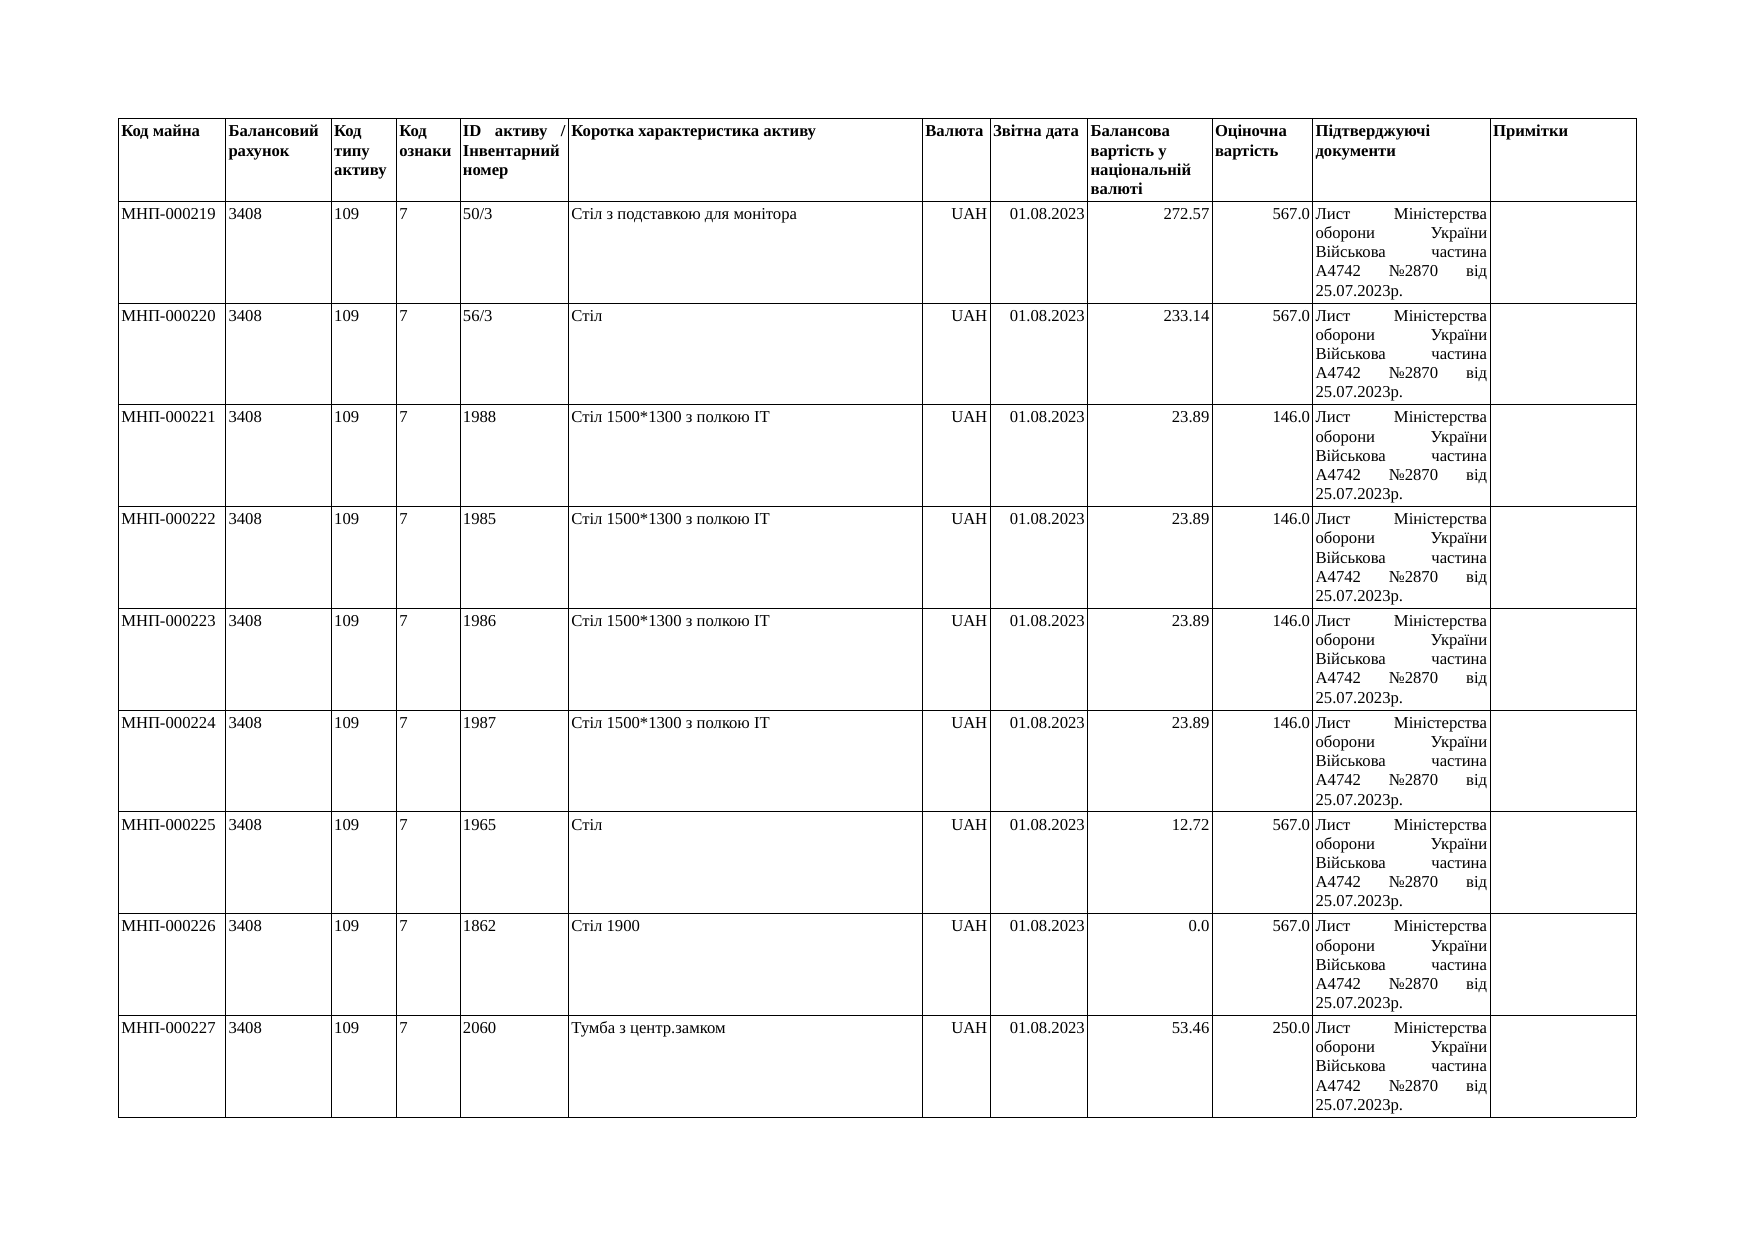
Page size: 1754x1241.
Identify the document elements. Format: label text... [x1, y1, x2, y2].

table_cell UAH [923, 711, 990, 811]
table_cell 3408 [226, 711, 331, 811]
table_cell UAH [923, 609, 990, 709]
table_cell 567.0 [1213, 812, 1312, 913]
table_cell 01.08.2023 [991, 405, 1087, 506]
table_cell 01.08.2023 [991, 609, 1087, 709]
table_cell 567.0 [1213, 202, 1312, 302]
table_cell Лист Міністерства оборони України Військова частина А4742 №2870 від 25.07.2023р. [1313, 202, 1490, 302]
table_cell 3408 [226, 507, 331, 608]
table_header Код ознаки [397, 119, 460, 201]
table_cell [1491, 711, 1636, 811]
table_cell Стіл [569, 812, 922, 913]
table_cell 7 [397, 812, 460, 913]
table_cell МНП-000227 [119, 1016, 225, 1117]
table_cell UAH [923, 507, 990, 608]
table_header Код майна [119, 119, 225, 201]
table_cell 1988 [461, 405, 568, 506]
table_cell 3408 [226, 812, 331, 913]
table_cell Лист Міністерства оборони України Військова частина А4742 №2870 від 25.07.2023р. [1313, 507, 1490, 608]
table_cell МНП-000223 [119, 609, 225, 709]
table_header Валюта [923, 119, 990, 201]
table_cell 1987 [461, 711, 568, 811]
table_cell МНП-000222 [119, 507, 225, 608]
table_cell 109 [332, 914, 396, 1015]
table_cell [1491, 609, 1636, 709]
table_header Балансова вартість у національній валюті [1088, 119, 1212, 201]
table_cell 567.0 [1213, 914, 1312, 1015]
table_cell Лист Міністерства оборони України Військова частина А4742 №2870 від 25.07.2023р. [1313, 405, 1490, 506]
table_cell 250.0 [1213, 1016, 1312, 1117]
table_cell 3408 [226, 202, 331, 302]
table_header Коротка характеристика активу [569, 119, 922, 201]
table_cell 01.08.2023 [991, 202, 1087, 302]
table_cell 1965 [461, 812, 568, 913]
table_cell 3408 [226, 1016, 331, 1117]
table_cell Стіл [569, 304, 922, 404]
table_cell [1491, 1016, 1636, 1117]
table_cell [1491, 405, 1636, 506]
table_cell Стіл 1500*1300 з полкою ІТ [569, 405, 922, 506]
table_header Звітна дата [991, 119, 1087, 201]
table_cell 2060 [461, 1016, 568, 1117]
table_cell 146.0 [1213, 405, 1312, 506]
table_cell 01.08.2023 [991, 507, 1087, 608]
table_cell [1491, 202, 1636, 302]
table_cell 109 [332, 304, 396, 404]
table_cell МНП-000224 [119, 711, 225, 811]
table_cell 3408 [226, 304, 331, 404]
table_cell Стіл 1900 [569, 914, 922, 1015]
table_cell UAH [923, 1016, 990, 1117]
table_cell [1491, 304, 1636, 404]
table_cell Лист Міністерства оборони України Військова частина А4742 №2870 від 25.07.2023р. [1313, 812, 1490, 913]
table_cell [1491, 914, 1636, 1015]
table_cell Лист Міністерства оборони України Військова частина А4742 №2870 від 25.07.2023р. [1313, 914, 1490, 1015]
table_cell Лист Міністерства оборони України Військова частина А4742 №2870 від 25.07.2023р. [1313, 609, 1490, 709]
table_cell 23.89 [1088, 609, 1212, 709]
table_cell 109 [332, 202, 396, 302]
table_cell UAH [923, 405, 990, 506]
table_cell Стіл 1500*1300 з полкою ІТ [569, 507, 922, 608]
table_cell 146.0 [1213, 711, 1312, 811]
table_cell МНП-000226 [119, 914, 225, 1015]
table_cell 146.0 [1213, 507, 1312, 608]
table_cell 1985 [461, 507, 568, 608]
table_cell 12.72 [1088, 812, 1212, 913]
table_cell 109 [332, 1016, 396, 1117]
table_header Код типу активу [332, 119, 396, 201]
table_cell 3408 [226, 609, 331, 709]
table_cell 3408 [226, 914, 331, 1015]
table_header Балансовий рахунок [226, 119, 331, 201]
table_header ID активу / Інвентарний номер [461, 119, 568, 201]
table_cell Лист Міністерства оборони України Військова частина А4742 №2870 від 25.07.2023р. [1313, 711, 1490, 811]
table_cell 3408 [226, 405, 331, 506]
table_cell МНП-000225 [119, 812, 225, 913]
table_cell Стіл 1500*1300 з полкою ІТ [569, 609, 922, 709]
table_cell Лист Міністерства оборони України Військова частина А4742 №2870 від 25.07.2023р. [1313, 1016, 1490, 1117]
table_cell UAH [923, 812, 990, 913]
table_cell МНП-000220 [119, 304, 225, 404]
table_cell 01.08.2023 [991, 711, 1087, 811]
table_cell 23.89 [1088, 711, 1212, 811]
table_cell 7 [397, 202, 460, 302]
table_cell 272.57 [1088, 202, 1212, 302]
table_header Примітки [1491, 119, 1636, 201]
table_cell 233.14 [1088, 304, 1212, 404]
table_cell 146.0 [1213, 609, 1312, 709]
table_cell 23.89 [1088, 507, 1212, 608]
table_cell 109 [332, 609, 396, 709]
table_cell [1491, 507, 1636, 608]
table_cell 7 [397, 304, 460, 404]
table_cell 50/3 [461, 202, 568, 302]
table_cell UAH [923, 304, 990, 404]
table_cell 7 [397, 405, 460, 506]
table_cell 7 [397, 507, 460, 608]
table_cell UAH [923, 202, 990, 302]
table_cell 53.46 [1088, 1016, 1212, 1117]
table_cell 01.08.2023 [991, 914, 1087, 1015]
table_cell Тумба з центр.замком [569, 1016, 922, 1117]
table_cell [1491, 812, 1636, 913]
table_cell 01.08.2023 [991, 812, 1087, 913]
table_cell 0.0 [1088, 914, 1212, 1015]
table_cell 01.08.2023 [991, 1016, 1087, 1117]
table_cell 56/3 [461, 304, 568, 404]
table_cell 109 [332, 812, 396, 913]
table_cell 7 [397, 711, 460, 811]
table_cell 23.89 [1088, 405, 1212, 506]
table_cell 109 [332, 507, 396, 608]
table_cell 7 [397, 914, 460, 1015]
table_cell 01.08.2023 [991, 304, 1087, 404]
table_cell 109 [332, 711, 396, 811]
table_header Оціночна вартість [1213, 119, 1312, 201]
table_cell 109 [332, 405, 396, 506]
table_cell 7 [397, 1016, 460, 1117]
table_header Підтверджуючі документи [1313, 119, 1490, 201]
table_cell UAH [923, 914, 990, 1015]
table_cell Лист Міністерства оборони України Військова частина А4742 №2870 від 25.07.2023р. [1313, 304, 1490, 404]
table_cell 567.0 [1213, 304, 1312, 404]
table_cell 1862 [461, 914, 568, 1015]
table_cell МНП-000221 [119, 405, 225, 506]
table_cell Стіл 1500*1300 з полкою ІТ [569, 711, 922, 811]
table_cell 7 [397, 609, 460, 709]
table_cell МНП-000219 [119, 202, 225, 302]
table_cell Стіл з подставкою для монітора [569, 202, 922, 302]
table_cell 1986 [461, 609, 568, 709]
